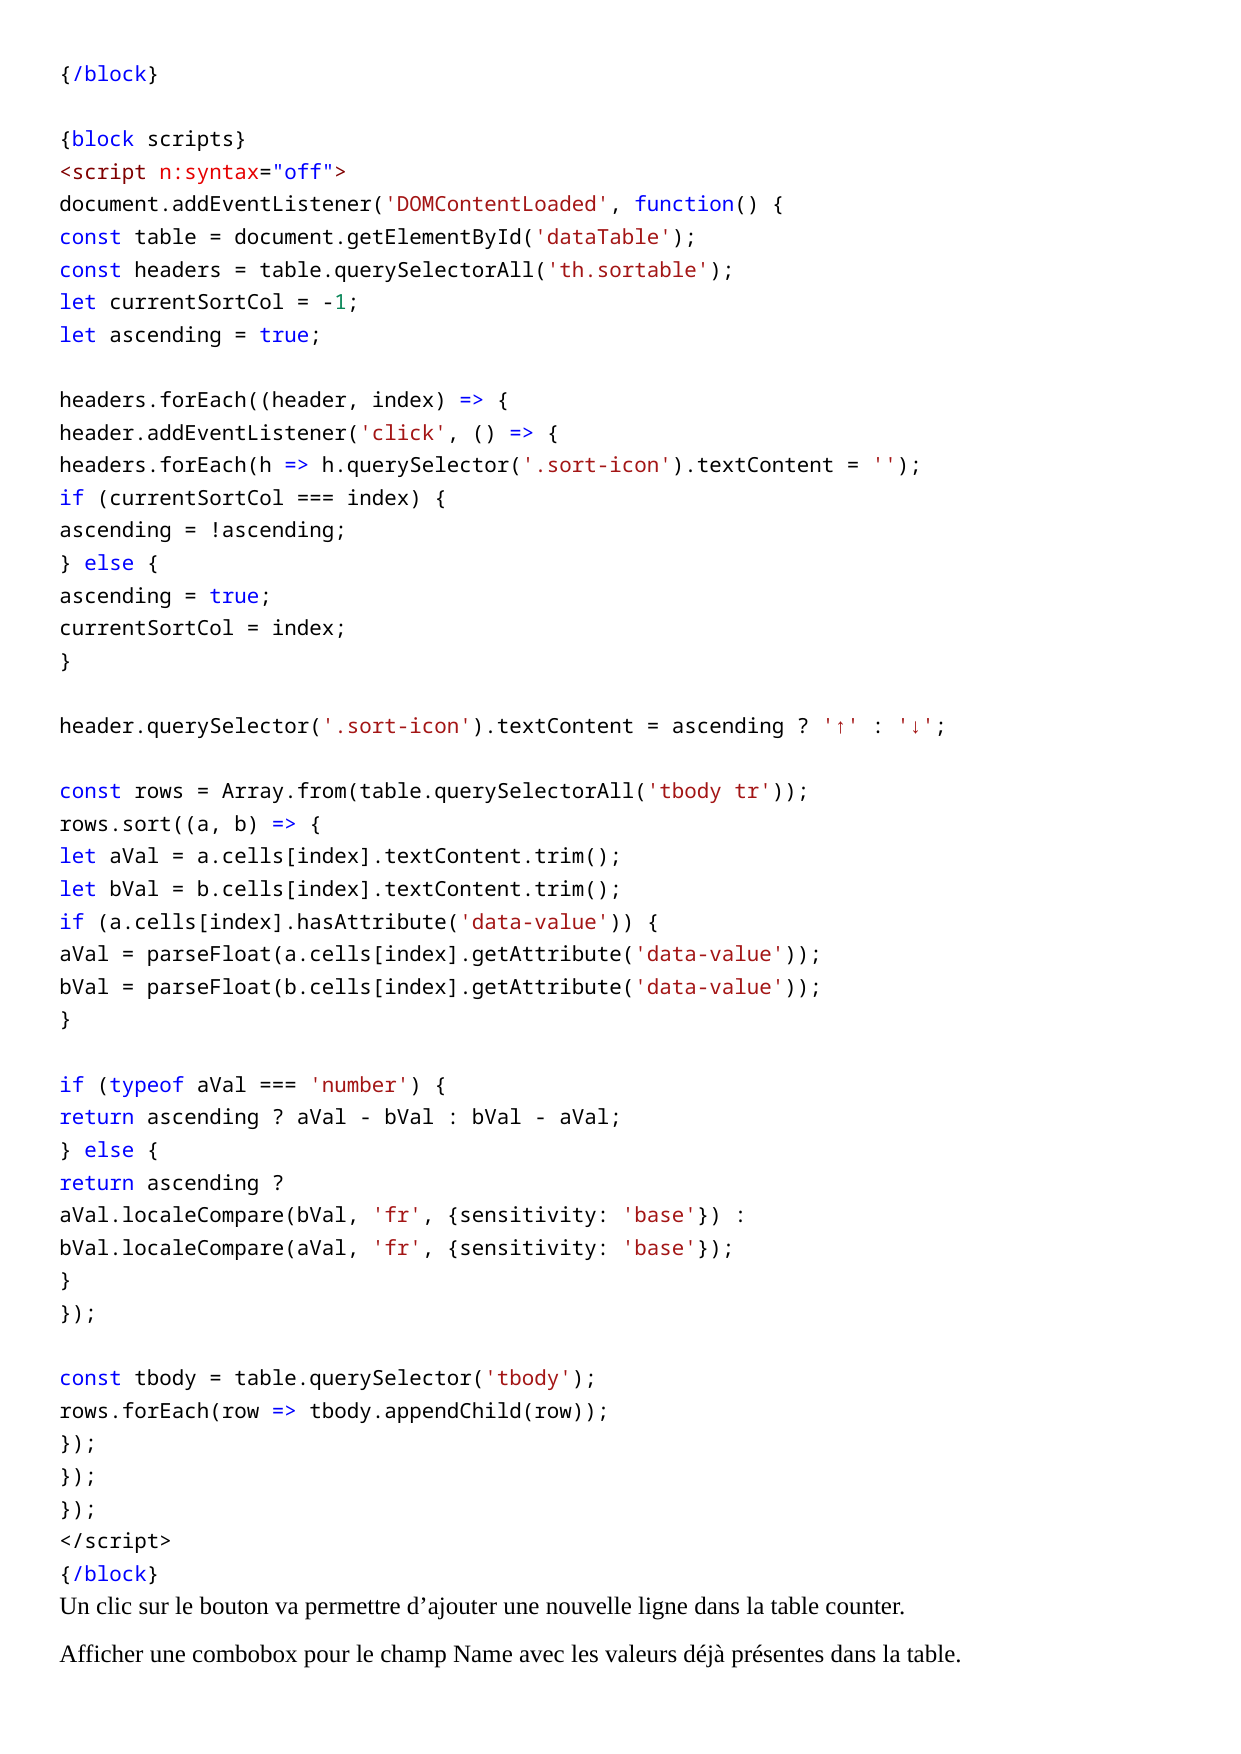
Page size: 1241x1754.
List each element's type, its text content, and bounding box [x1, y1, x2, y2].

text </script> [59, 1526, 1181, 1555]
text {/block} [59, 59, 1181, 87]
text }); [59, 1494, 1181, 1522]
text currentSortCol = index; [59, 613, 1181, 642]
text bVal.localeCompare(aVal, 'fr', {sensitivity: 'base'}); [59, 1233, 1181, 1261]
text } [59, 1004, 1181, 1033]
text }); [59, 1461, 1181, 1489]
text {/block} [59, 1559, 1181, 1587]
text ascending = true; [59, 581, 1181, 609]
text let aVal = a.cells[index].textContent.trim(); [59, 842, 1181, 870]
text headers.forEach(h => h.querySelector('.sort-icon').textContent = ''); [59, 450, 1181, 479]
text {block scripts} [59, 124, 1181, 153]
text } [59, 1265, 1181, 1294]
text <script n:syntax="off"> [59, 157, 1181, 185]
text header.querySelector('.sort-icon').textContent = ascending ? '↑' : '↓'; [59, 711, 1181, 739]
text const headers = table.querySelectorAll('th.sortable'); [59, 255, 1181, 283]
text headers.forEach((header, index) => { [59, 385, 1181, 413]
text }); [59, 1428, 1181, 1457]
text if (currentSortCol === index) { [59, 483, 1181, 511]
text Afficher une combobox pour le champ Name avec les valeurs déjà présentes dans la table. [59, 1639, 1181, 1668]
text } [59, 646, 1181, 674]
text let currentSortCol = -1; [59, 287, 1181, 316]
text const rows = Array.from(table.querySelectorAll('tbody tr')); [59, 776, 1181, 805]
text }); [59, 1298, 1181, 1326]
text rows.sort((a, b) => { [59, 809, 1181, 837]
text return ascending ? [59, 1168, 1181, 1196]
text rows.forEach(row => tbody.appendChild(row)); [59, 1396, 1181, 1424]
text bVal = parseFloat(b.cells[index].getAttribute('data-value')); [59, 972, 1181, 1000]
text if (a.cells[index].hasAttribute('data-value')) { [59, 907, 1181, 935]
text return ascending ? aVal - bVal : bVal - aVal; [59, 1102, 1181, 1131]
text ascending = !ascending; [59, 516, 1181, 544]
text Un clic sur le bouton va permettre d’ajouter une nouvelle ligne dans la table counter. [59, 1591, 1181, 1620]
text } else { [59, 548, 1181, 577]
text let ascending = true; [59, 320, 1181, 348]
text let bVal = b.cells[index].textContent.trim(); [59, 874, 1181, 903]
text aVal = parseFloat(a.cells[index].getAttribute('data-value')); [59, 939, 1181, 968]
text if (typeof aVal === 'number') { [59, 1070, 1181, 1098]
text document.addEventListener('DOMContentLoaded', function() { [59, 189, 1181, 218]
text header.addEventListener('click', () => { [59, 418, 1181, 446]
text const tbody = table.querySelector('tbody'); [59, 1363, 1181, 1392]
text aVal.localeCompare(bVal, 'fr', {sensitivity: 'base'}) : [59, 1200, 1181, 1229]
text const table = document.getElementById('dataTable'); [59, 222, 1181, 251]
text } else { [59, 1135, 1181, 1163]
